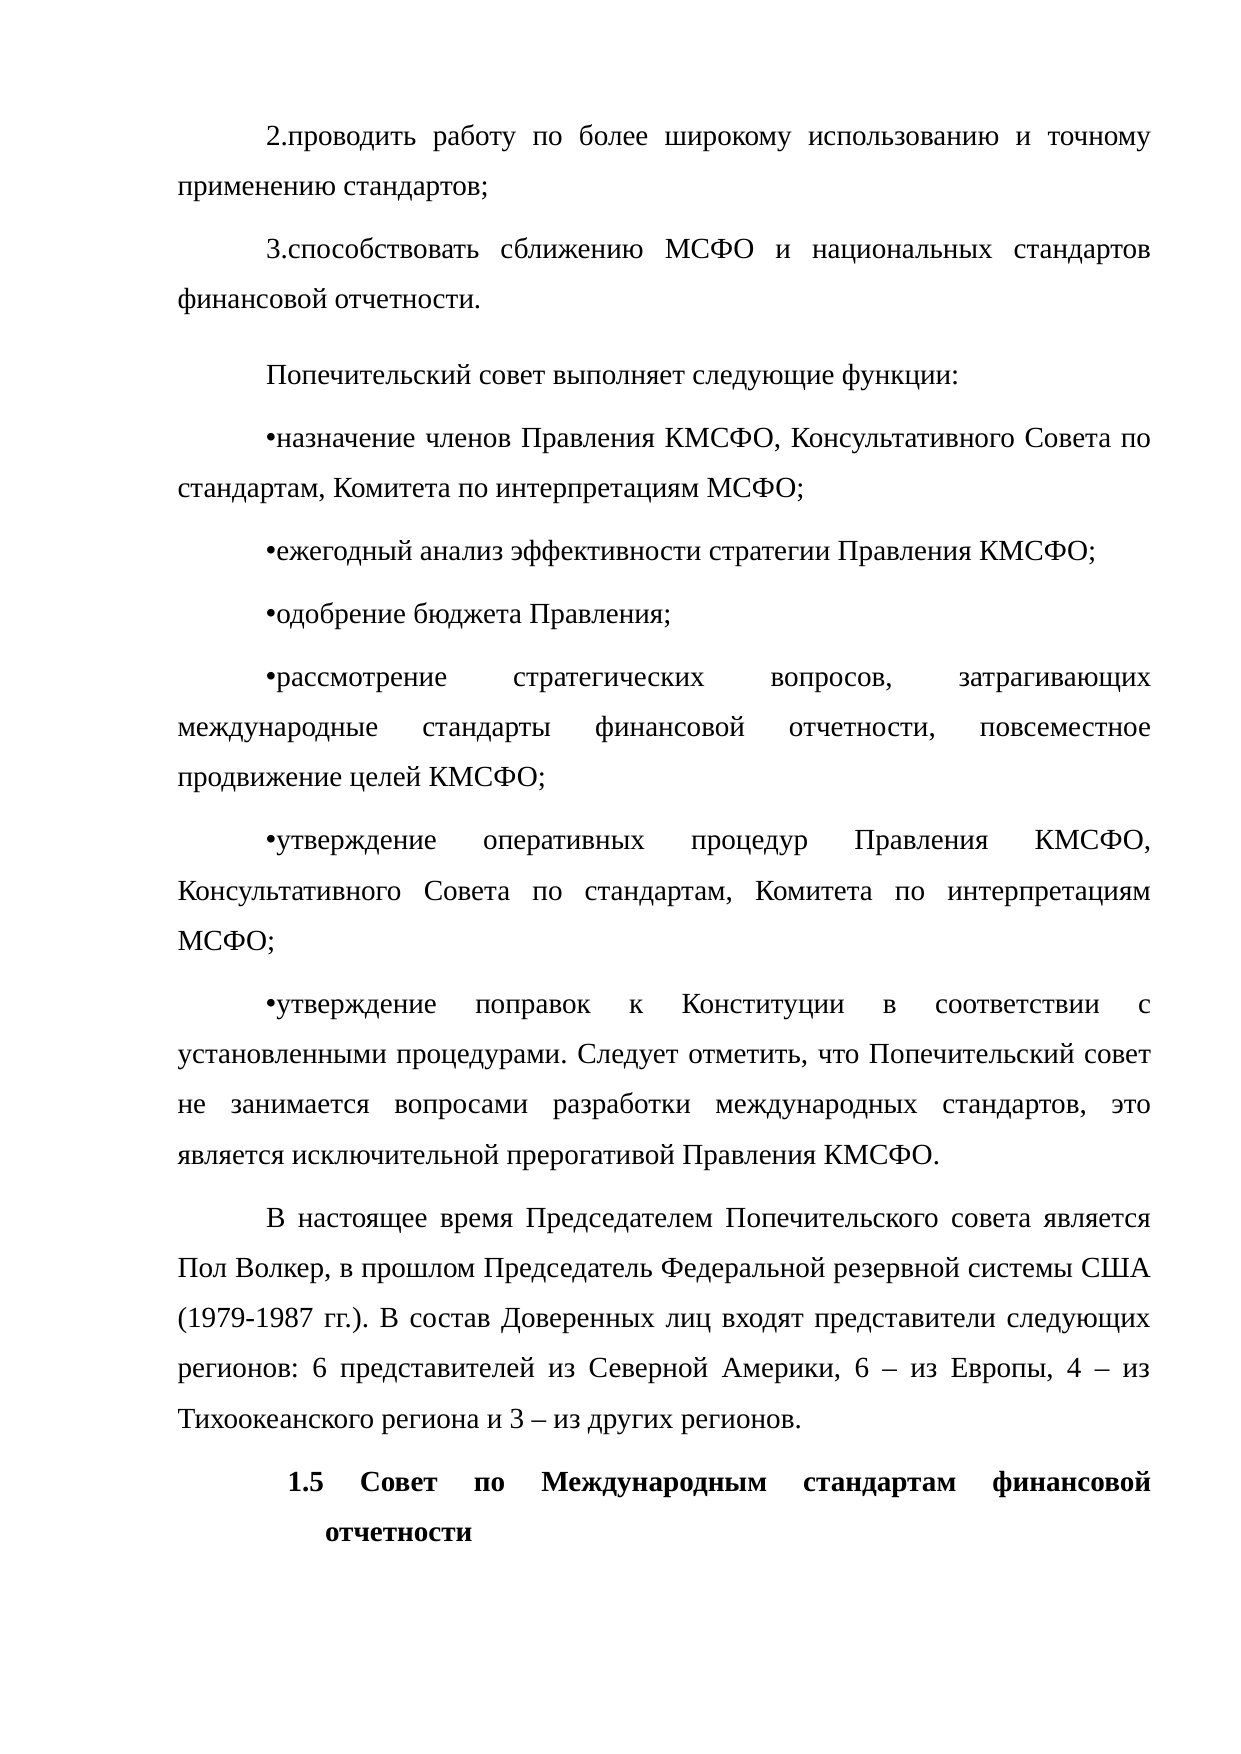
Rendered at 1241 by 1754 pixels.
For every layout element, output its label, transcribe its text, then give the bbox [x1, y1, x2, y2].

list ежегодный анализ эффективности стратегии Правления КМСФО; [177, 533, 1152, 567]
text 1.5 Совет по Международным стандартам финансовой отчетности [287, 1464, 1152, 1548]
list назначение членов Правления КМСФО, Консультативного Совета по стандартам, Комитета по интерпретациям МСФО; [177, 420, 1152, 504]
list рассмотрение стратегических вопросов, затрагивающих международные стандарты финансовой отчетности, повсеместное продвижение целей КМСФО; [177, 659, 1152, 793]
list одобрение бюджета Правления; [177, 596, 1152, 629]
list утверждение оперативных процедур Правления КМСФО, Консультативного Совета по стандартам, Комитета по интерпретациям МСФО; [177, 822, 1152, 957]
text В настоящее время Председателем Попечительского совета является Пол Волкер, в прошлом Председатель Федеральной резервной системы США (1979-1987 гг.). В состав Доверенных лиц входят представители следующих регионов: 6 представителей из Северной Америки, 6 – из Европы, 4 – из Тихоокеанского региона и 3 – из других регионов. [177, 1200, 1152, 1434]
list утверждение поправок к Конституции в соответствии с установленными процедурами. Следует отметить, что Попечительский совет не занимается вопросами разработки международных стандартов, это является исключительной прерогативой Правления КМСФО. [177, 986, 1152, 1170]
list проводить работу по более широкому использованию и точному применению стандартов; [177, 118, 1152, 202]
subtitle Попечительский совет выполняет следующие функции: [177, 357, 1152, 390]
list способствовать сближению МСФО и национальных стандартов финансовой отчетности. [177, 231, 1152, 315]
